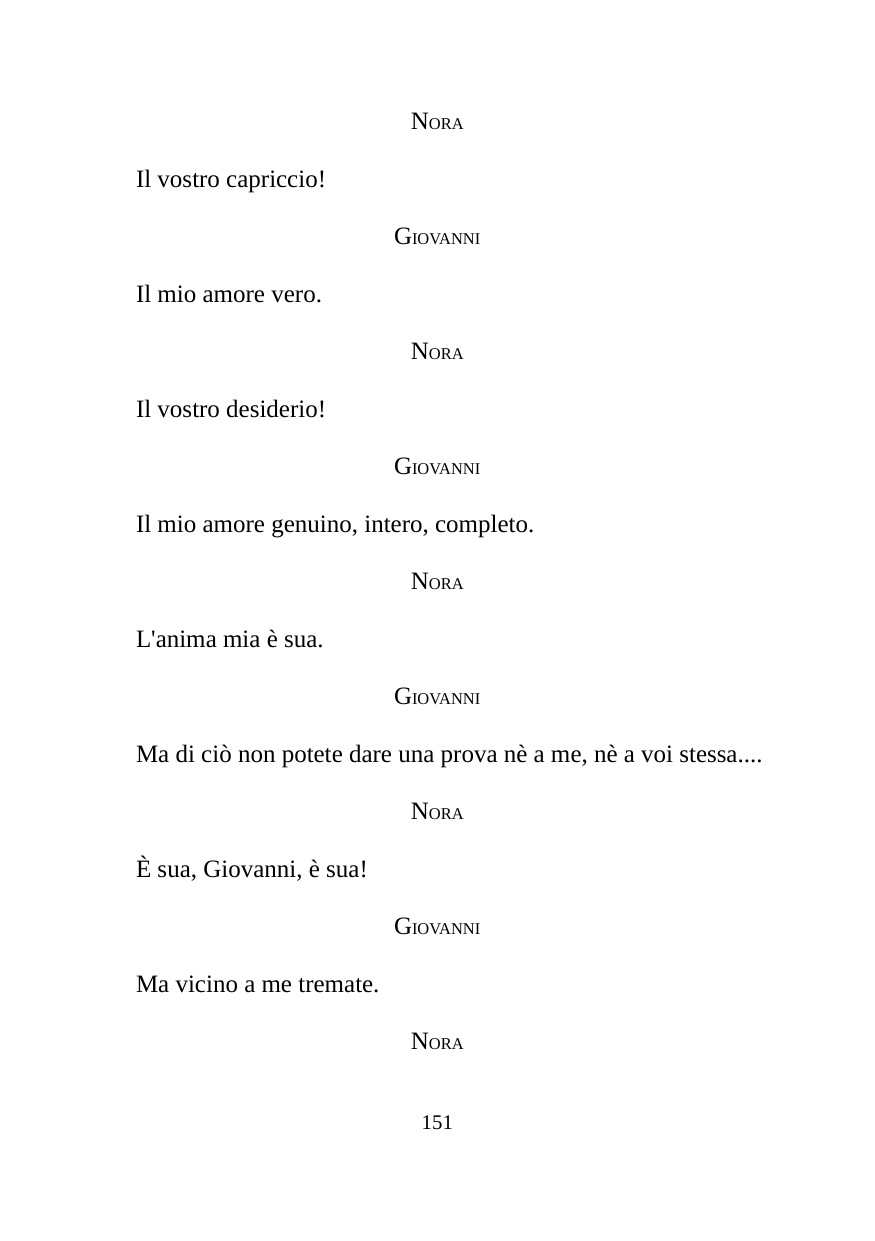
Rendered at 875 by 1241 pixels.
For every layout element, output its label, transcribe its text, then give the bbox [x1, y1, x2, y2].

text Nora [106, 796, 768, 825]
text Giovanni [106, 221, 768, 250]
text Il mio amore genuino, intero, completo. [106, 509, 768, 537]
text Nora [106, 336, 768, 365]
text Giovanni [106, 451, 768, 480]
text Giovanni [106, 681, 768, 710]
text Nora [106, 106, 768, 135]
text Ma di ciò non potete dare una prova nè a me, nè a voi stessa.... [106, 739, 768, 767]
text Ma vicino a me tremate. [106, 969, 768, 997]
text Nora [106, 566, 768, 595]
text Il vostro capriccio! [106, 164, 768, 192]
text È sua, Giovanni, è sua! [106, 854, 768, 882]
text Il mio amore vero. [106, 279, 768, 307]
text Giovanni [106, 911, 768, 940]
text Il vostro desiderio! [106, 394, 768, 422]
text L'anima mia è sua. [106, 624, 768, 652]
text Nora [106, 1026, 768, 1055]
